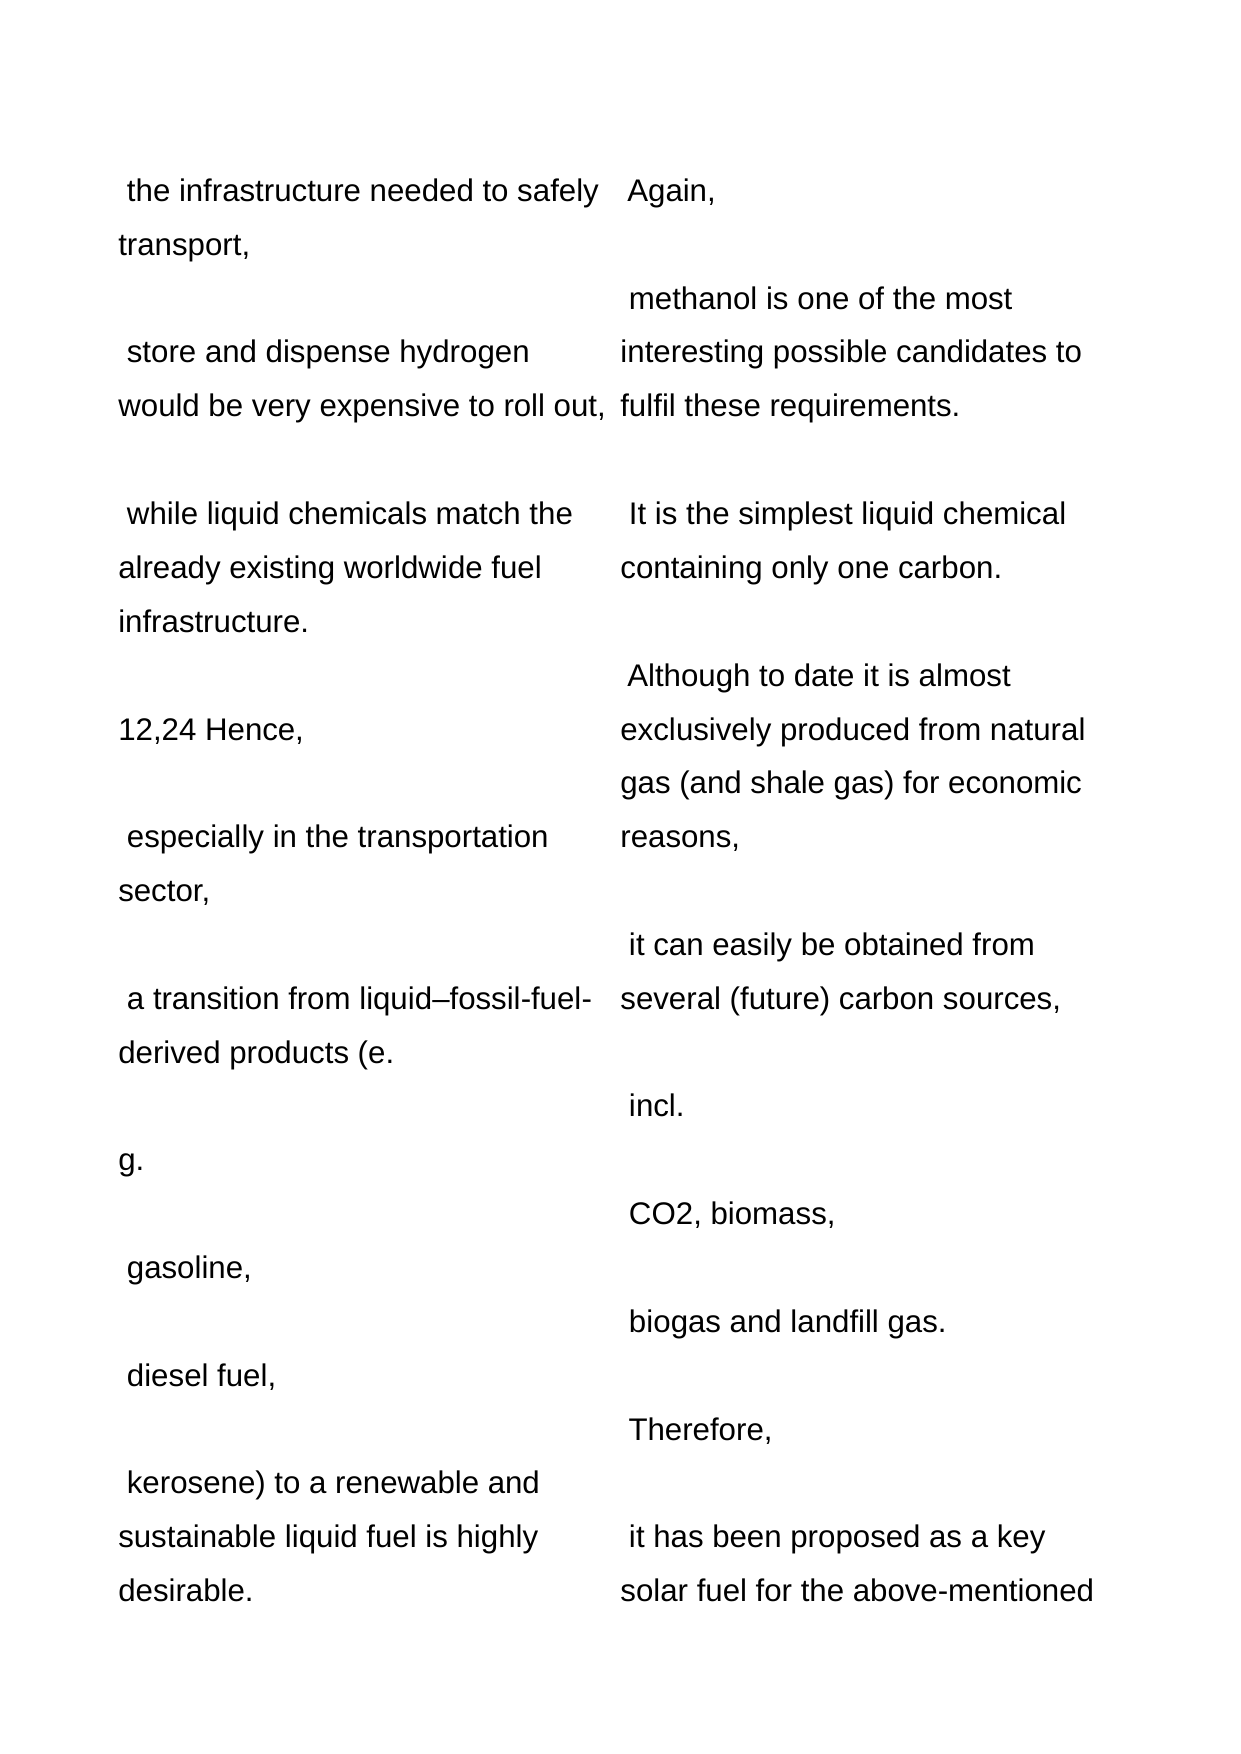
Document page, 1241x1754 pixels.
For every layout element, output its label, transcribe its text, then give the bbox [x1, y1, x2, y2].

text gasoline, [118, 1249, 620, 1285]
text biogas and landfill gas. [620, 1303, 1122, 1339]
text Therefore, [620, 1411, 1122, 1447]
text g. [118, 1141, 620, 1177]
text especially in the transportation sector, [118, 818, 620, 908]
text incl. [620, 1087, 1122, 1123]
text CO2, biomass, [620, 1195, 1122, 1231]
text kerosene) to a renewable and sustainable liquid fuel is highly desirable. [118, 1464, 620, 1608]
text Although to date it is almost exclusively produced from natural gas (and shale gas) for economic reasons, [620, 657, 1122, 854]
text it has been proposed as a key solar fuel for the above-mentioned [620, 1518, 1122, 1608]
text store and dispense hydrogen would be very expensive to roll out, [118, 333, 620, 423]
text diesel fuel, [118, 1357, 620, 1393]
text the infrastructure needed to safely transport, [118, 172, 620, 262]
text 12,24 Hence, [118, 711, 620, 746]
text methanol is one of the most interesting possible candidates to fulfil these requirements. [620, 280, 1122, 423]
text It is the simplest liquid chemical containing only one carbon. [620, 495, 1122, 585]
text it can easily be obtained from several (future) carbon sources, [620, 926, 1122, 1016]
text a transition from liquid–fossil-fuel-derived products (e. [118, 980, 620, 1069]
text Again, [620, 172, 1122, 208]
text while liquid chemicals match the already existing worldwide fuel infrastructure. [118, 495, 620, 639]
